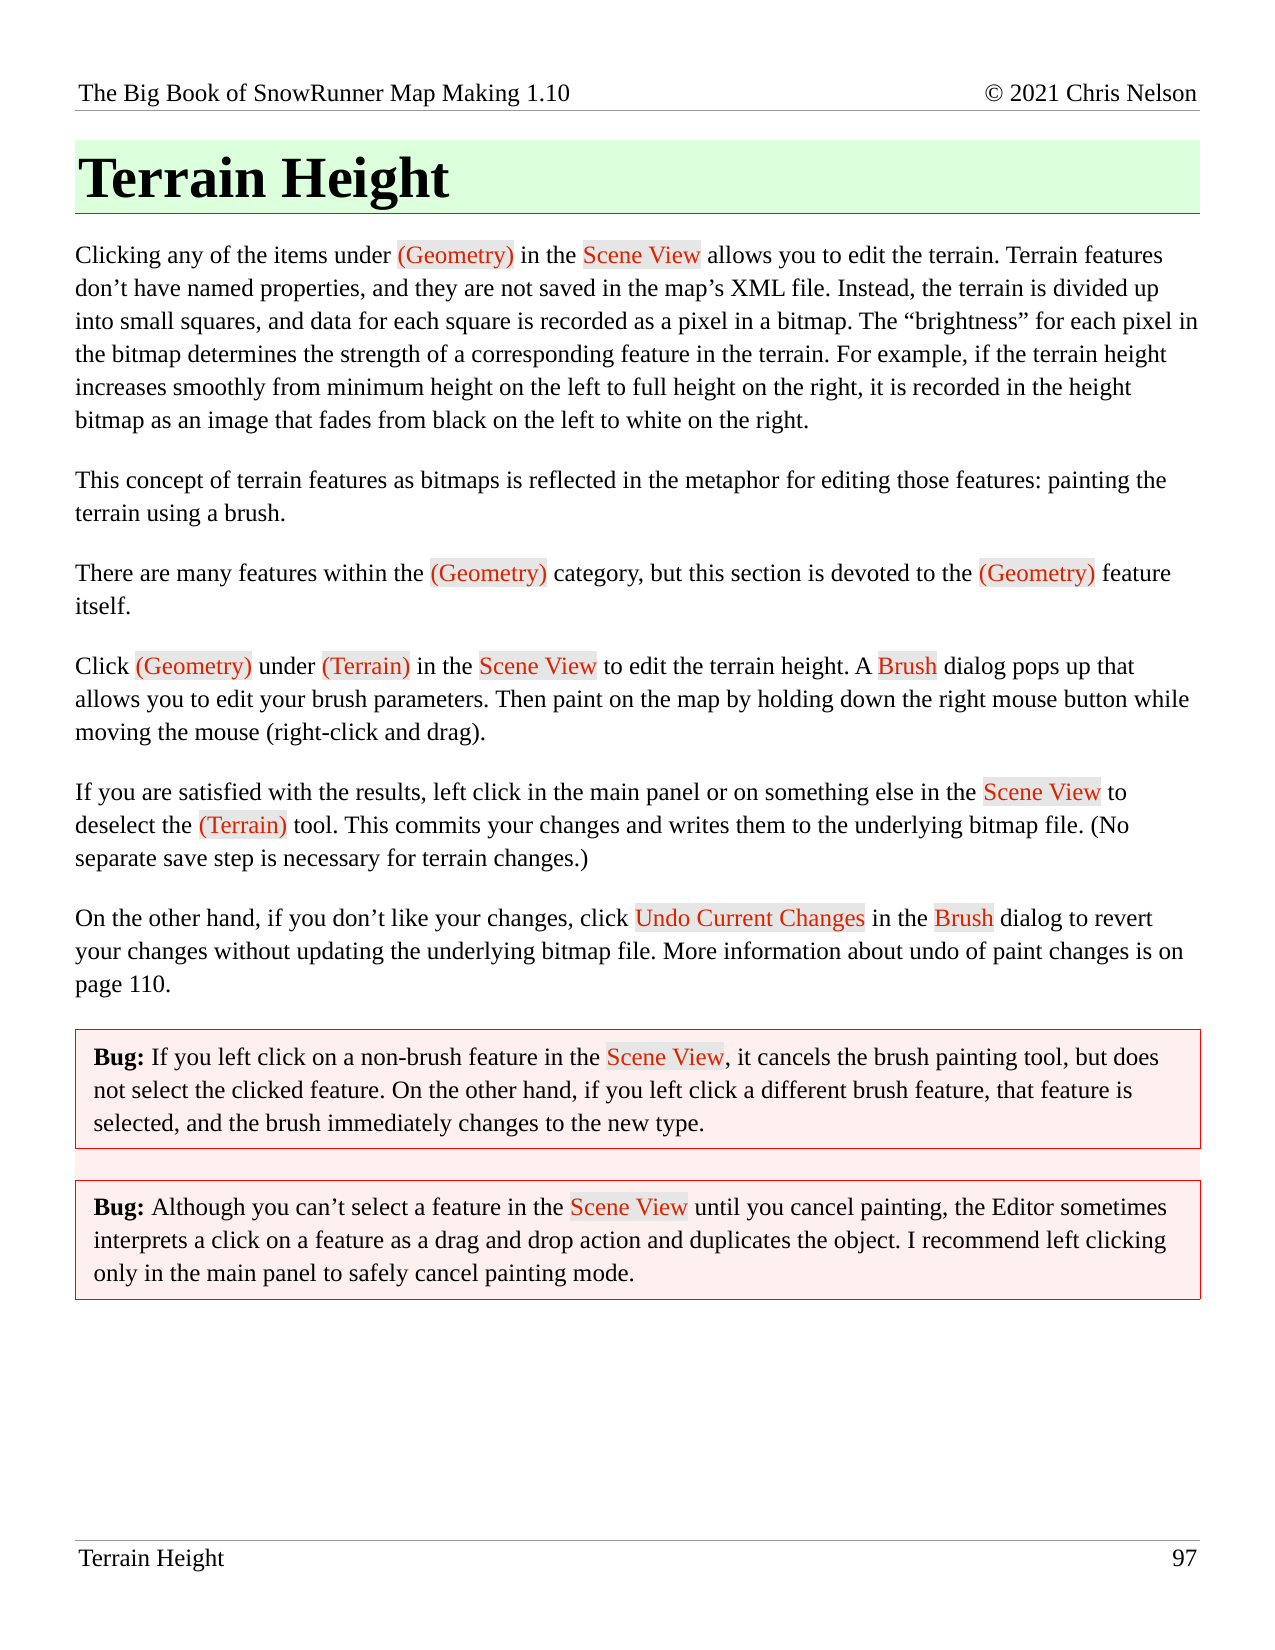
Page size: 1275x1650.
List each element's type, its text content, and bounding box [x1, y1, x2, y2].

list Although you can’t select a feature in the Scene View until you cancel painting, the Editor sometimes interprets a click on a feature as a drag and drop action and duplicates the object. I recommend left clicking only in the main panel to safely cancel painting mode. [76, 1181, 1200, 1299]
text On the other hand, if you don’t like your changes, click Undo Current Changes in the Brush dialog to revert your changes without updating the underlying bitmap file. More information about undo of paint changes is on page 110. [75, 903, 1200, 998]
text This concept of terrain features as bitmaps is reflected in the metaphor for editing those features: painting the terrain using a brush. [75, 465, 1200, 527]
text Click (Geometry) under (Terrain) in the Scene View to edit the terrain height. A Brush dialog pops up that allows you to edit your brush parameters. Then paint on the map by holding down the right mouse button while moving the mouse (right-click and drag). [75, 651, 1200, 746]
text Clicking any of the items under (Geometry) in the Scene View allows you to edit the terrain. Terrain features don’t have named properties, and they are not saved in the map’s XML file. Instead, the terrain is divided up into small squares, and data for each square is recorded as a pixel in a bitmap. The “brightness” for each pixel in the bitmap determines the strength of a corresponding feature in the terrain. For example, if the terrain height increases smoothly from minimum height on the left to full height on the right, it is recorded in the height bitmap as an image that fades from black on the left to white on the right. [75, 240, 1200, 434]
text If you are satisfied with the results, left click in the main panel or on something else in the Scene View to deselect the (Terrain) tool. This commits your changes and writes them to the underlying bitmap file. (No separate save step is necessary for terrain changes.) [75, 777, 1200, 872]
subtitle Terrain Height [75, 140, 1200, 213]
text There are many features within the (Geometry) category, but this section is devoted to the (Geometry) feature itself. [75, 558, 1200, 620]
list If you left click on a non-brush feature in the Scene View, it cancels the brush painting tool, but does not select the clicked feature. On the other hand, if you left click a different brush feature, that feature is selected, and the brush immediately changes to the new type. [76, 1030, 1200, 1148]
